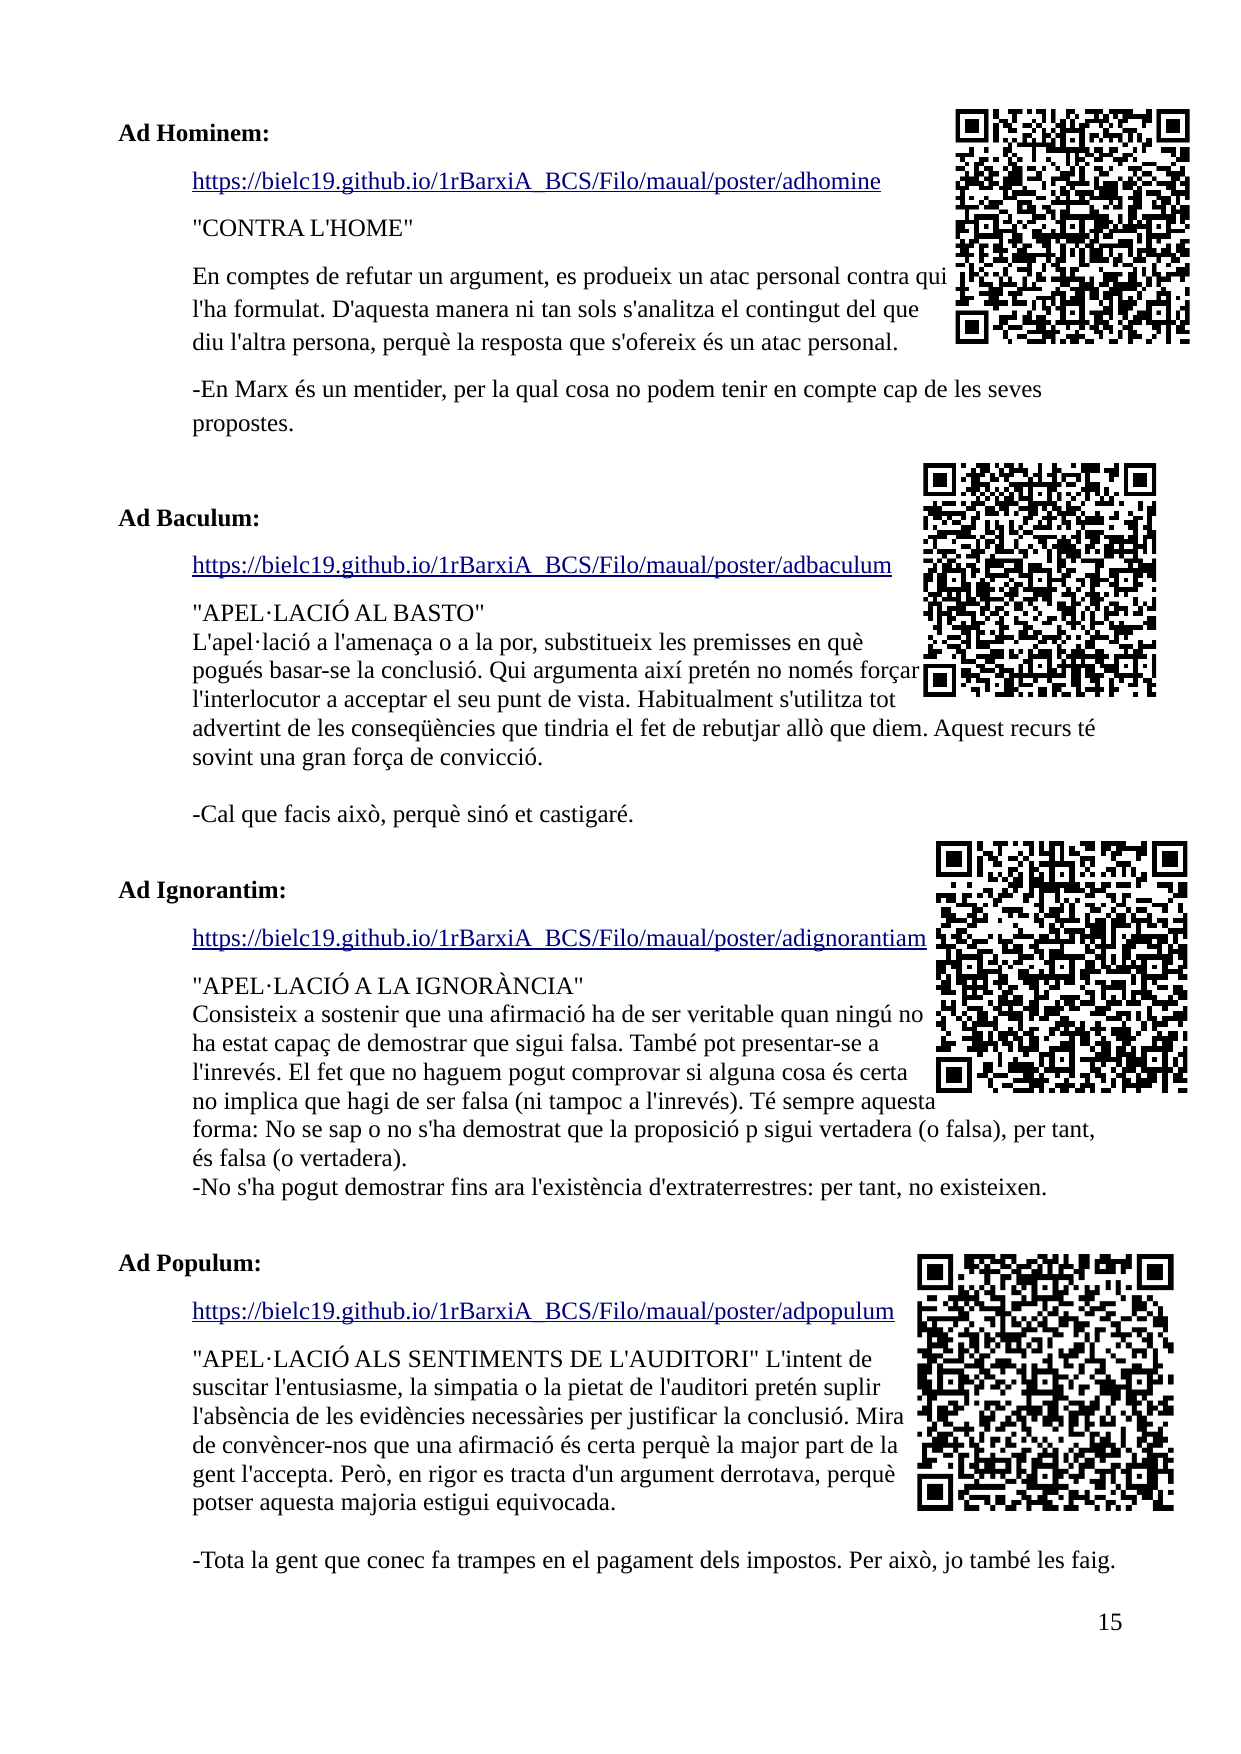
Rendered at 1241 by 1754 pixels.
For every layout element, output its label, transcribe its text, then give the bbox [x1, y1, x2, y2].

picture [955, 109, 1190, 344]
text L'apel·lació a l'amenaça o a la por, substitueix les premisses en què pogués basar-se la conclusió. Qui argumenta així pretén no només forçar l'interlocutor a acceptar el seu punt de vista. Habitualment s'utilitza tot advertint de les conseqüències que tindria el fet de rebutjar allò que diem. Aquest recurs té sovint una gran força de convicció. [192, 627, 1122, 771]
text https://bielc19.github.io/1rBarxiA_BCS/Filo/maual/poster/adhomine [192, 166, 955, 194]
text Ad Ignorantim: [118, 876, 936, 904]
text -Tota la gent que conec fa trampes en el pagament dels impostos. Per això, jo també les faig. [192, 1545, 1122, 1574]
text "APEL·LACIÓ AL BASTO" [192, 598, 923, 627]
picture [936, 841, 1188, 1093]
text https://bielc19.github.io/1rBarxiA_BCS/Filo/maual/poster/adpopulum [192, 1296, 917, 1325]
text -Cal que facis això, perquè sinó et castigaré. [192, 799, 1122, 828]
text Consisteix a sostenir que una afirmació ha de ser veritable quan ningú no ha estat capaç de demostrar que sigui falsa. També pot presentar-se a l'inrevés. El fet que no haguem pogut comprovar si alguna cosa és certa no implica que hagi de ser falsa (ni tampoc a l'inrevés). Té sempre aquesta forma: No se sap o no s'ha demostrat que la proposició p sigui vertadera (o falsa), per tant, és falsa (o vertadera). [192, 999, 1122, 1172]
text Ad Baculum: [118, 503, 923, 532]
text -No s'ha pogut demostrar fins ara l'existència d'extraterrestres: per tant, no existeixen. [192, 1172, 1122, 1201]
text Ad Populum: [118, 1248, 1122, 1277]
text "APEL·LACIÓ ALS SENTIMENTS DE L'AUDITORI" L'intent de suscitar l'entusiasme, la simpatia o la pietat de l'auditori pretén suplir l'absència de les evidències necessàries per justificar la conclusió. Mira de convèncer-nos que una afirmació és certa perquè la major part de la gent l'accepta. Però, en rigor es tracta d'un argument derrotava, perquè potser aquesta majoria estigui equivocada. [192, 1344, 1122, 1516]
text -En Marx és un mentider, per la qual cosa no podem tenir en compte cap de les seves propostes. [192, 374, 1122, 436]
text https://bielc19.github.io/1rBarxiA_BCS/Filo/maual/poster/adbaculum [192, 550, 923, 579]
text En comptes de refutar un argument, es produeix un atac personal contra qui l'ha formulat. D'aquesta manera ni tan sols s'analitza el contingut del que diu l'altra persona, perquè la resposta que s'ofereix és un atac personal. [192, 261, 1122, 356]
picture [923, 463, 1157, 697]
text "APEL·LACIÓ A LA IGNORÀNCIA" [192, 971, 936, 999]
picture [917, 1254, 1174, 1511]
text https://bielc19.github.io/1rBarxiA_BCS/Filo/maual/poster/adignorantiam [192, 923, 936, 952]
text Ad Hominem: [118, 118, 955, 147]
text "CONTRA L'HOME" [192, 213, 955, 242]
